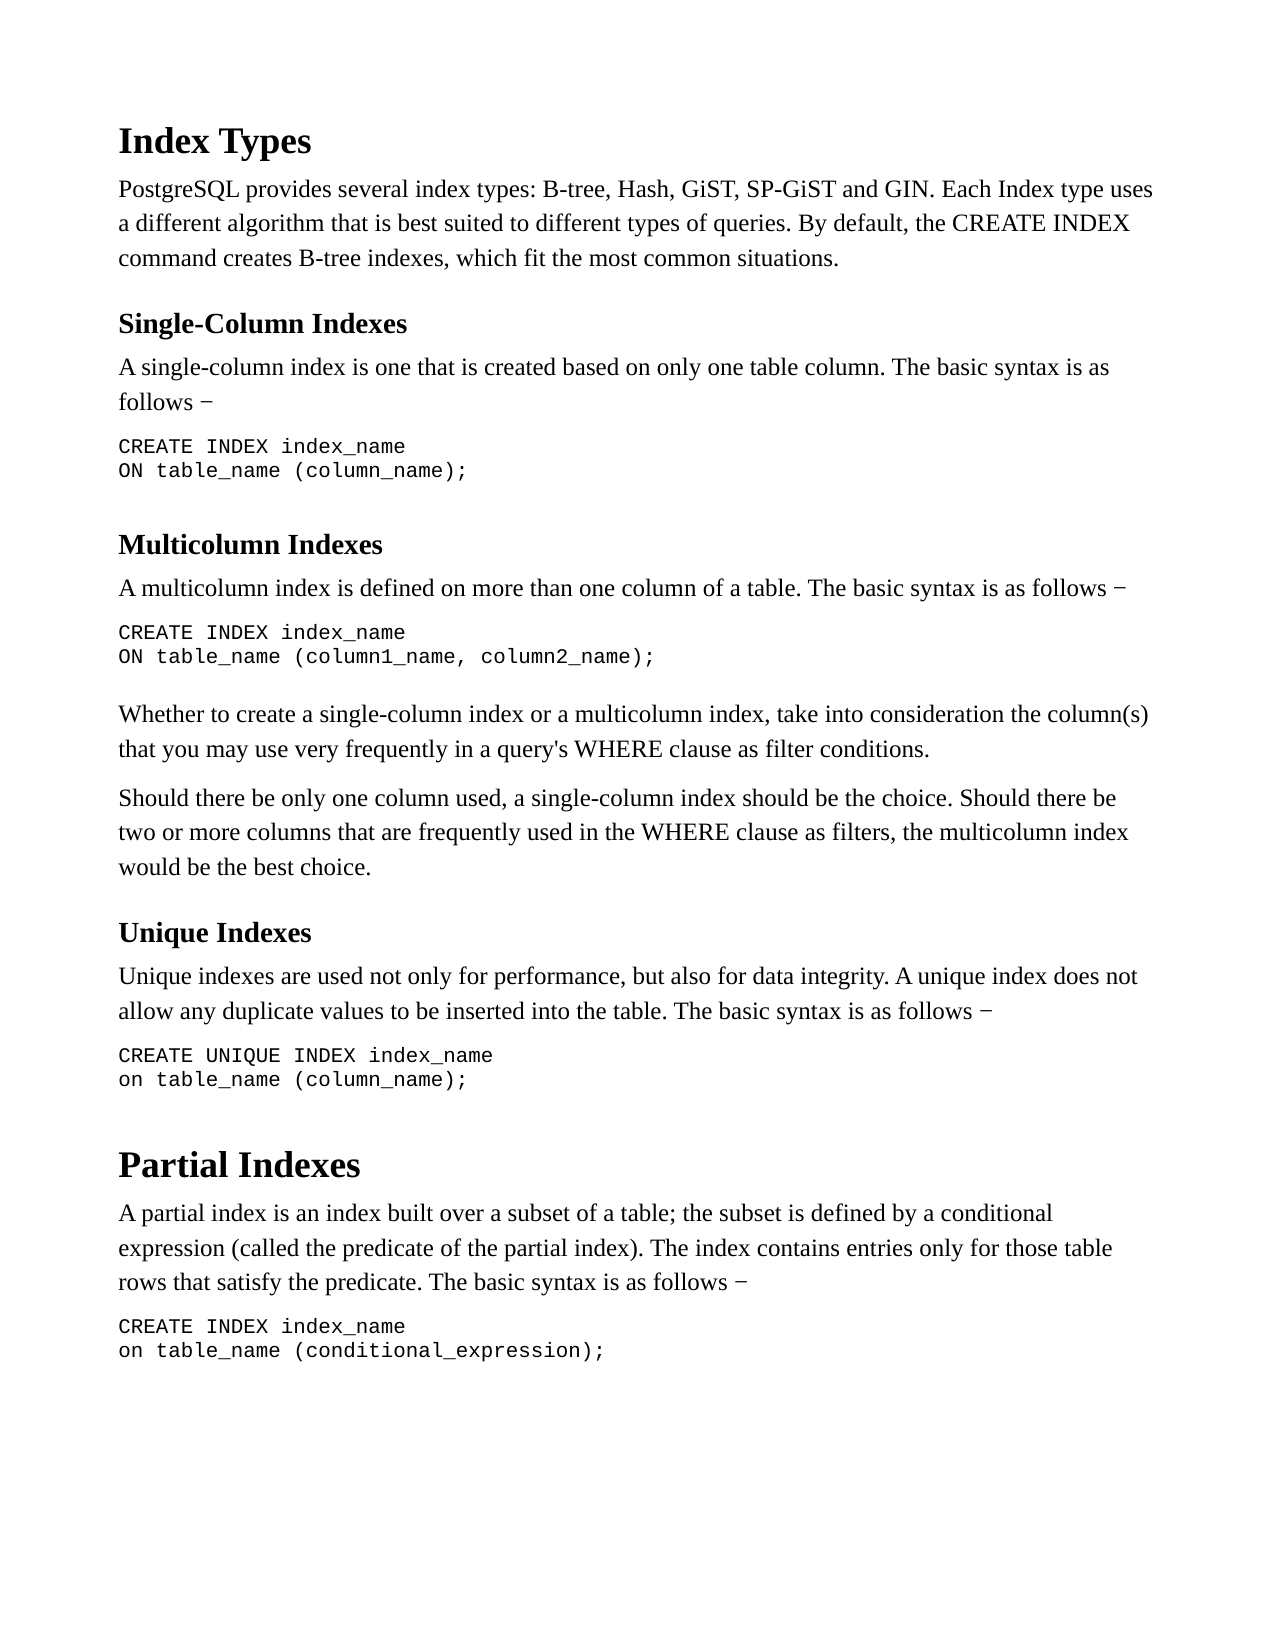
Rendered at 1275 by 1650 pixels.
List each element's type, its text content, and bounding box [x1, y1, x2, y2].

subtitle Partial Indexes [118, 1142, 1157, 1186]
text A partial index is an index built over a subset of a table; the subset is defined by a conditional expression (called the predicate of the partial index). The index contains entries only for those table rows that satisfy the predicate. The basic syntax is as follows − [118, 1198, 1157, 1296]
subtitle Unique Indexes [118, 915, 1157, 949]
text ON table_name (column_name); [118, 459, 1157, 483]
text on table_name (column_name); [118, 1068, 1157, 1092]
subtitle Single-Column Indexes [118, 306, 1157, 340]
text A single-column index is one that is created based on only one table column. The basic syntax is as follows − [118, 352, 1157, 416]
text Whether to create a single-column index or a multicolumn index, take into consideration the column(s) that you may use very frequently in a query's WHERE clause as filter conditions. [118, 699, 1157, 762]
text on table_name (conditional_expression); [118, 1340, 1157, 1363]
text PostgreSQL provides several index types: B-tree, Hash, GiST, SP-GiST and GIN. Each Index type uses a different algorithm that is best suited to different types of queries. By default, the CREATE INDEX command creates B-tree indexes, which fit the most common situations. [118, 174, 1157, 271]
text A multicolumn index is defined on more than one column of a table. The basic syntax is as follows − [118, 573, 1157, 602]
subtitle Multicolumn Indexes [118, 527, 1157, 561]
text CREATE INDEX index_name [118, 436, 1157, 459]
text Unique indexes are used not only for performance, but also for data integrity. A unique index does not allow any duplicate values to be inserted into the table. The basic syntax is as follows − [118, 961, 1157, 1024]
subtitle Index Types [118, 118, 1157, 161]
text CREATE INDEX index_name [118, 1316, 1157, 1340]
text CREATE UNIQUE INDEX index_name [118, 1045, 1157, 1068]
text Should there be only one column used, a single-column index should be the choice. Should there be two or more columns that are frequently used in the WHERE clause as filters, the multicolumn index would be the best choice. [118, 783, 1157, 880]
text ON table_name (column1_name, column2_name); [118, 646, 1157, 670]
text CREATE INDEX index_name [118, 622, 1157, 646]
